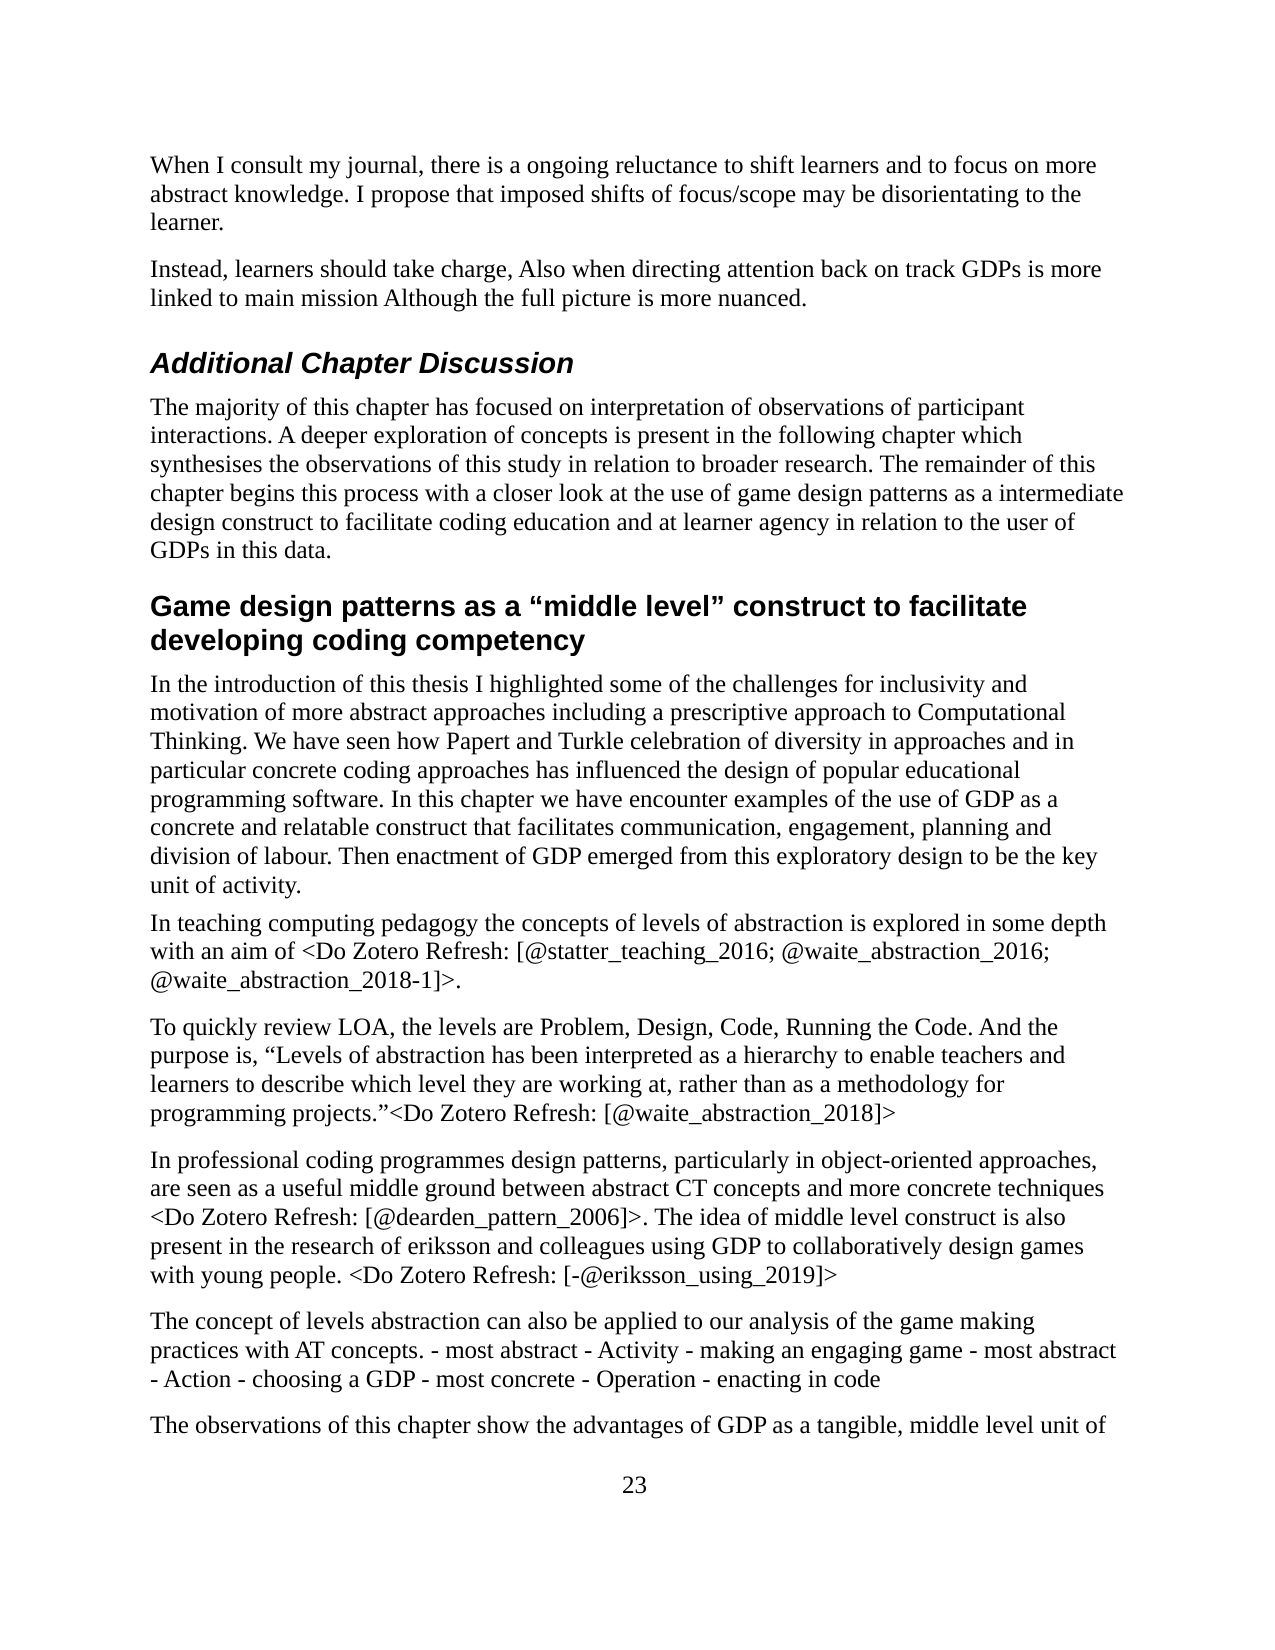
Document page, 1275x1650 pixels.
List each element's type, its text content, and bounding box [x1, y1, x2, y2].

text The concept of levels abstraction can also be applied to our analysis of the game making practices with AT concepts. - most abstract - Activity - making an engaging game - most abstract - Action - choosing a GDP - most concrete - Operation - enacting in code [150, 1306, 1125, 1393]
text The majority of this chapter has focused on interpretation of observations of participant interactions. A deeper exploration of concepts is present in the following chapter which synthesises the observations of this study in relation to broader research. The remainder of this chapter begins this process with a closer look at the use of game design patterns as a intermediate design construct to facilitate coding education and at learner agency in relation to the user of GDPs in this data. [150, 392, 1125, 564]
text In the introduction of this thesis I highlighted some of the challenges for inclusivity and motivation of more abstract approaches including a prescriptive approach to Computational Thinking. We have seen how Papert and Turkle celebration of diversity in approaches and in particular concrete coding approaches has influenced the design of popular educational programming software. In this chapter we have encounter examples of the use of GDP as a concrete and relatable construct that facilitates communication, engagement, planning and division of labour. Then enactment of GDP emerged from this exploratory design to be the key unit of activity. [150, 669, 1125, 899]
text When I consult my journal, there is a ongoing reluctance to shift learners and to focus on more abstract knowledge. I propose that imposed shifts of focus/scope may be disorientating to the learner. [150, 150, 1125, 236]
subtitle Additional Chapter Discussion [150, 346, 1125, 379]
text In teaching computing pedagogy the concepts of levels of abstraction is explored in some depth with an aim of <Do Zotero Refresh: [@statter_teaching_2016; @waite_abstraction_2016; @waite_abstraction_2018-1]>. [150, 908, 1125, 994]
subtitle Game design patterns as a “middle level” construct to facilitate developing coding competency [150, 589, 1125, 656]
text Instead, learners should take charge, Also when directing attention back on track GDPs is more linked to main mission Although the full picture is more nuanced. [150, 254, 1125, 312]
text In professional coding programmes design patterns, particularly in object-oriented approaches, are seen as a useful middle ground between abstract CT concepts and more concrete techniques <Do Zotero Refresh: [@dearden_pattern_2006]>. The idea of middle level construct is also present in the research of eriksson and colleagues using GDP to collaboratively design games with young people. <Do Zotero Refresh: [-@eriksson_using_2019]> [150, 1145, 1125, 1288]
text To quickly review LOA, the levels are Problem, Design, Code, Running the Code. And the purpose is, “Levels of abstraction has been interpreted as a hierarchy to enable teachers and learners to describe which level they are working at, rather than as a methodology for programming projects.”<Do Zotero Refresh: [@waite_abstraction_2018]> [150, 1012, 1125, 1127]
text The observations of this chapter show the advantages of GDP as a tangible, middle level unit of [150, 1411, 1125, 1439]
